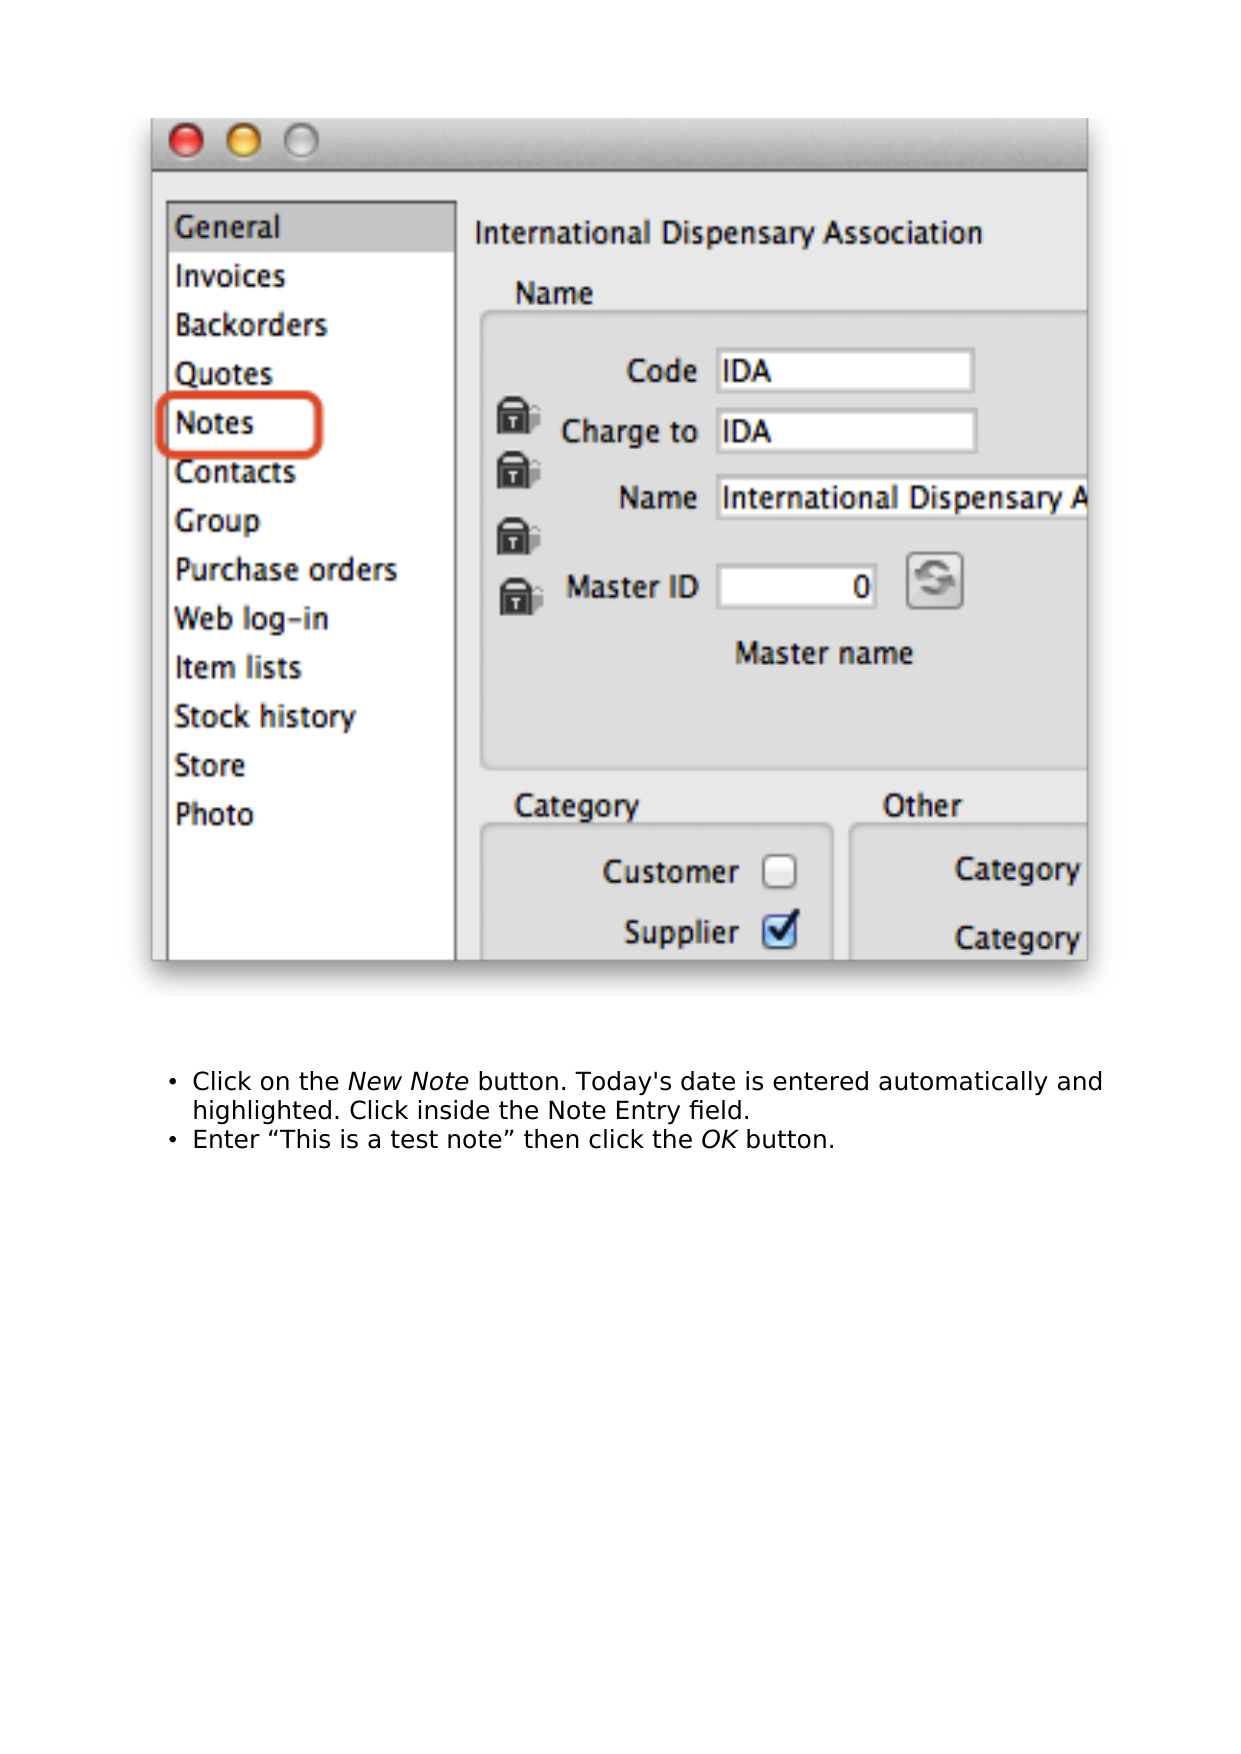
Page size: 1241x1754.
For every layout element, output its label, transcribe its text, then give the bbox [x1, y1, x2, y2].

list Enter “This is a test note” then click the OK button. [177, 1125, 1122, 1154]
list Click on the New Note button. Today's date is entered automatically and highlighted. Click inside the Note Entry field. [177, 1067, 1122, 1125]
picture [118, 118, 1123, 996]
